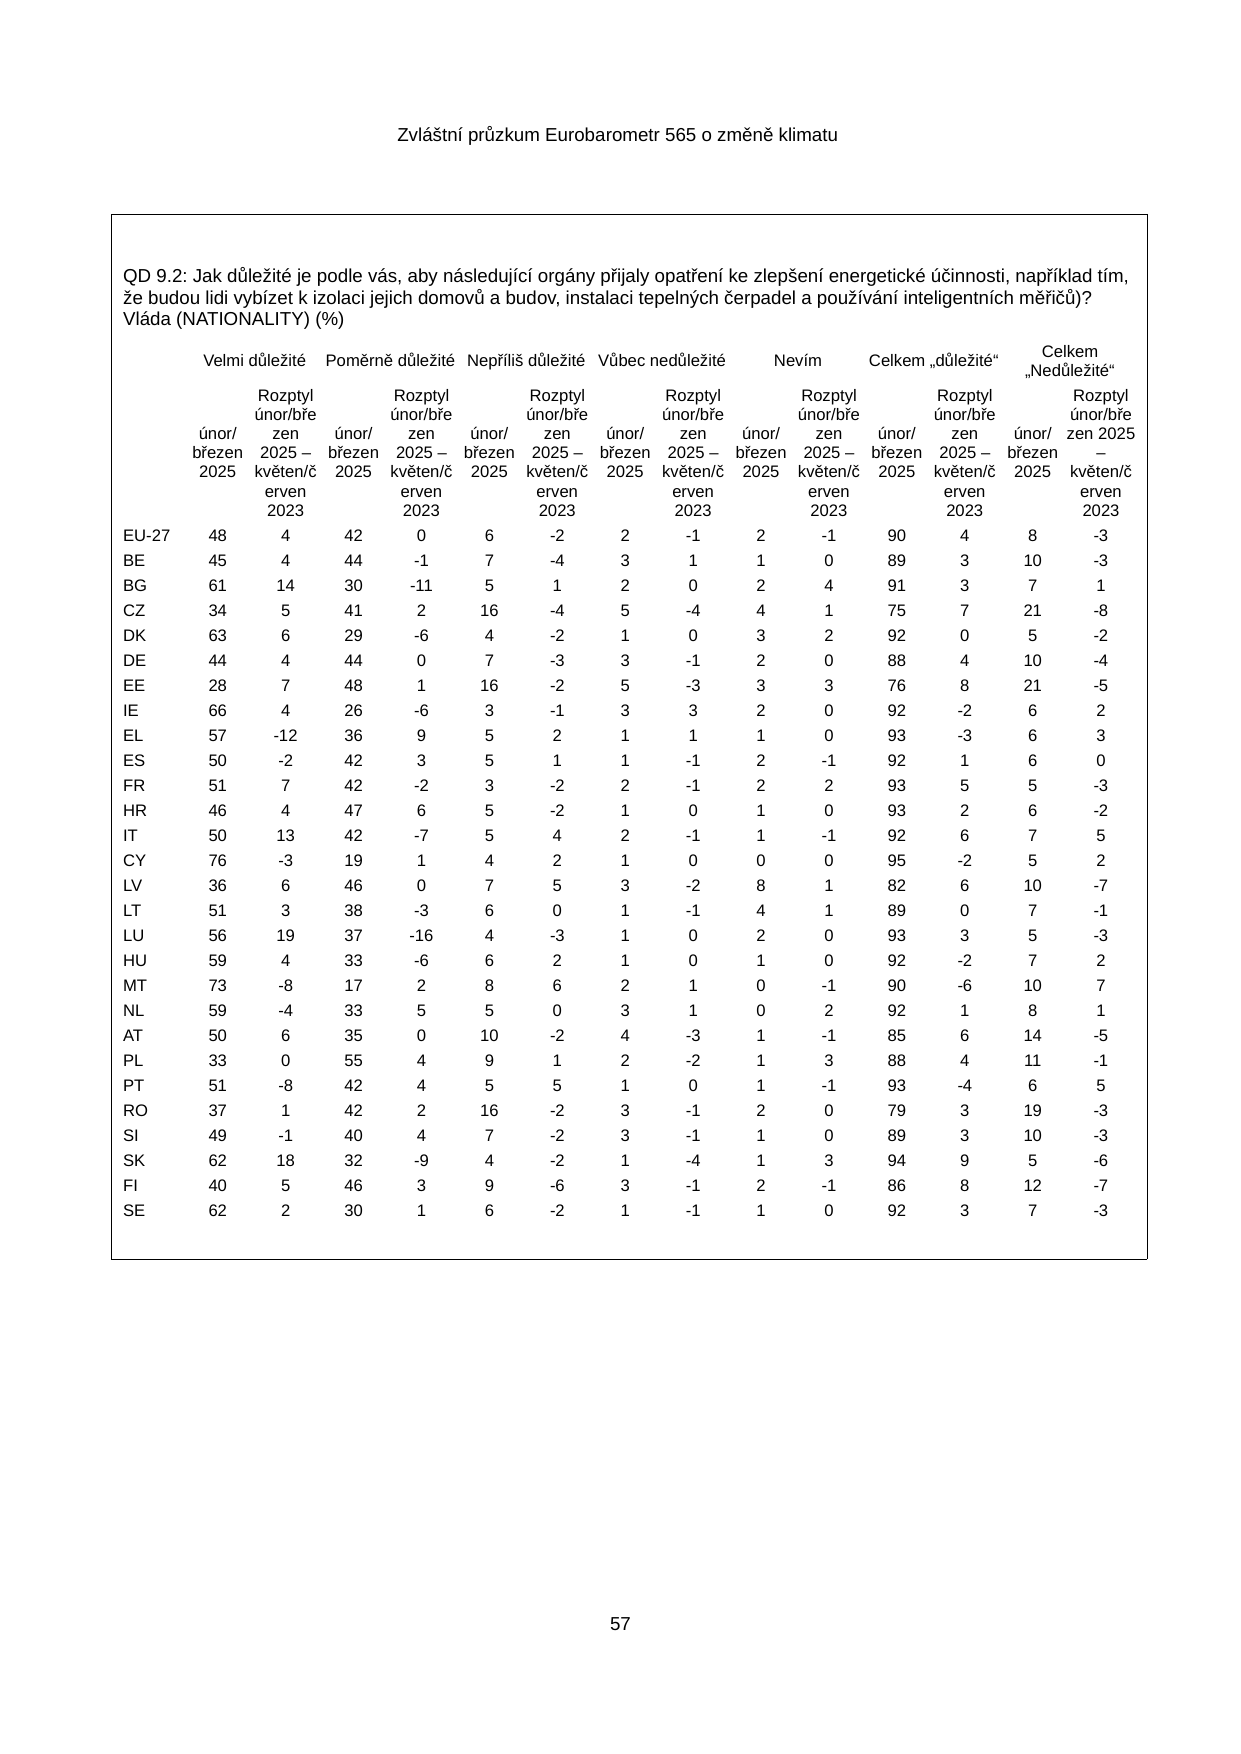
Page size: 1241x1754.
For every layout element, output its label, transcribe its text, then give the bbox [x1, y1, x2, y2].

table_cell 2 [520, 723, 594, 748]
table_cell -1 [249, 1123, 322, 1148]
table_cell -3 [928, 723, 1001, 748]
table_cell 92 [866, 823, 928, 848]
table_cell -3 [1064, 1198, 1138, 1223]
table_cell -3 [1064, 1098, 1138, 1123]
table_cell 2 [730, 773, 792, 798]
table_cell 42 [322, 773, 384, 798]
table_cell -3 [384, 898, 458, 923]
table_cell -2 [520, 773, 594, 798]
table_cell -1 [656, 1123, 730, 1148]
table_cell -4 [249, 998, 322, 1023]
table_cell 3 [594, 648, 656, 673]
table_cell 2 [730, 1173, 792, 1198]
table_cell DK [120, 623, 186, 648]
table_cell -2 [520, 1023, 594, 1048]
table_cell 93 [866, 773, 928, 798]
table_cell -4 [520, 548, 594, 573]
table_cell ES [120, 748, 186, 773]
table_cell 7 [249, 773, 322, 798]
table_cell 19 [322, 848, 384, 873]
table_cell 89 [866, 1123, 928, 1148]
table_cell 5 [458, 573, 520, 598]
table_cell 1 [730, 1023, 792, 1048]
table_cell -2 [520, 1098, 594, 1123]
table_cell -2 [1064, 798, 1138, 823]
table_header QD 9.2: Jak důležité je podle vás, aby následující orgány přijaly opatření ke zlepšení energetické účinnosti, například tím, že budou lidi vybízet k izolaci jejich domovů a budov, instalaci tepelných čerpadel a používání inteligentních měřičů)? Vláda (NATIONALITY) (%) [120, 256, 1138, 338]
table_cell 5 [458, 798, 520, 823]
table_cell 2 [384, 973, 458, 998]
table_cell 1 [792, 598, 866, 623]
table_cell 73 [186, 973, 248, 998]
table_cell 51 [186, 898, 248, 923]
table_cell 12 [1001, 1173, 1063, 1198]
table_cell Nevím [730, 339, 866, 383]
table_cell 38 [322, 898, 384, 923]
table_cell 0 [1064, 748, 1138, 773]
table_cell 93 [866, 723, 928, 748]
table_cell -6 [384, 623, 458, 648]
table_cell 0 [656, 1073, 730, 1098]
table_cell 17 [322, 973, 384, 998]
table_cell [120, 383, 186, 523]
table_cell -3 [1064, 1123, 1138, 1148]
table_cell 57 [186, 723, 248, 748]
table_cell 33 [322, 948, 384, 973]
table_cell -6 [928, 973, 1001, 998]
table_cell 4 [249, 523, 322, 548]
table_cell 1 [656, 723, 730, 748]
table_cell -4 [656, 1148, 730, 1173]
table_cell Rozptyl únor/březen 2025 – květen/červen 2023 [656, 383, 730, 523]
table_cell 3 [249, 898, 322, 923]
table_cell 26 [322, 698, 384, 723]
table_cell 1 [384, 848, 458, 873]
table_cell Rozptyl únor/březen 2025 – květen/červen 2023 [792, 383, 866, 523]
table_cell 42 [322, 823, 384, 848]
table_cell 0 [384, 873, 458, 898]
table_cell 8 [928, 1173, 1001, 1198]
table_cell -1 [792, 1073, 866, 1098]
table_cell 18 [249, 1148, 322, 1173]
table_cell 6 [928, 823, 1001, 848]
table_cell 6 [249, 623, 322, 648]
table_cell FI [120, 1173, 186, 1198]
table_cell -2 [520, 798, 594, 823]
table_cell 3 [928, 1123, 1001, 1148]
table_cell 46 [322, 1173, 384, 1198]
table_cell únor/březen 2025 [458, 383, 520, 523]
table_cell -1 [656, 1098, 730, 1123]
table_cell LV [120, 873, 186, 898]
table_cell 6 [458, 1198, 520, 1223]
table_cell -1 [792, 973, 866, 998]
table_cell 10 [1001, 873, 1063, 898]
table_cell 4 [928, 523, 1001, 548]
table_cell 4 [249, 548, 322, 573]
table_cell 1 [520, 573, 594, 598]
table_cell 0 [520, 998, 594, 1023]
table_cell -2 [520, 673, 594, 698]
table_cell 0 [656, 948, 730, 973]
table_cell 4 [520, 823, 594, 848]
table_cell 0 [792, 723, 866, 748]
table_cell 92 [866, 998, 928, 1023]
table_cell 2 [594, 773, 656, 798]
table_cell -2 [928, 948, 1001, 973]
table_cell 36 [186, 873, 248, 898]
table_cell 3 [792, 673, 866, 698]
table_cell 9 [928, 1148, 1001, 1173]
table_cell Nepříliš důležité [458, 339, 594, 383]
table_cell 4 [928, 648, 1001, 673]
table_cell Rozptyl únor/březen 2025 – květen/červen 2023 [520, 383, 594, 523]
table_cell 2 [520, 848, 594, 873]
table_cell 40 [186, 1173, 248, 1198]
table_cell 2 [792, 998, 866, 1023]
table_cell -6 [384, 948, 458, 973]
table_cell PL [120, 1048, 186, 1073]
table_cell -4 [520, 598, 594, 623]
table_cell 2 [792, 623, 866, 648]
table_cell únor/březen 2025 [730, 383, 792, 523]
table_cell -3 [1064, 548, 1138, 573]
table_cell -2 [520, 1148, 594, 1173]
table_cell -2 [1064, 623, 1138, 648]
table_cell -1 [656, 648, 730, 673]
table_cell 0 [730, 848, 792, 873]
table_cell LT [120, 898, 186, 923]
table_cell 1 [730, 798, 792, 823]
table_cell 1 [594, 723, 656, 748]
table_cell -1 [656, 523, 730, 548]
table_cell 75 [866, 598, 928, 623]
table_cell 0 [792, 1198, 866, 1223]
table_cell 0 [384, 1023, 458, 1048]
table_cell 5 [1001, 848, 1063, 873]
table_cell 2 [520, 948, 594, 973]
table_cell 1 [656, 548, 730, 573]
table_cell 6 [928, 873, 1001, 898]
table_cell 92 [866, 748, 928, 773]
table_cell -1 [1064, 1048, 1138, 1073]
table_cell -6 [520, 1173, 594, 1198]
table_cell PT [120, 1073, 186, 1098]
table_cell 33 [186, 1048, 248, 1073]
table_cell -1 [792, 1023, 866, 1048]
table_cell 2 [594, 523, 656, 548]
table_cell 0 [730, 973, 792, 998]
table_cell 29 [322, 623, 384, 648]
table_cell -1 [792, 823, 866, 848]
table_cell 34 [186, 598, 248, 623]
table_cell 2 [730, 1098, 792, 1123]
table_cell 93 [866, 923, 928, 948]
table_cell 5 [520, 1073, 594, 1098]
table_cell 3 [594, 548, 656, 573]
table_cell 2 [928, 798, 1001, 823]
table_cell -4 [1064, 648, 1138, 673]
table_cell -2 [656, 1048, 730, 1073]
table_cell 95 [866, 848, 928, 873]
table_cell 7 [1001, 823, 1063, 848]
table_cell 0 [656, 923, 730, 948]
table_cell 8 [1001, 998, 1063, 1023]
table_cell 1 [656, 998, 730, 1023]
table_cell DE [120, 648, 186, 673]
table_cell 41 [322, 598, 384, 623]
table_cell 5 [458, 723, 520, 748]
table_cell 0 [792, 698, 866, 723]
table_cell 7 [928, 598, 1001, 623]
table_cell 59 [186, 998, 248, 1023]
table_cell 7 [458, 873, 520, 898]
table_cell 2 [594, 573, 656, 598]
table_cell 5 [1064, 1073, 1138, 1098]
table_cell 44 [322, 548, 384, 573]
table_cell 4 [384, 1123, 458, 1148]
table_cell EL [120, 723, 186, 748]
table_cell 1 [730, 1048, 792, 1073]
table_cell 1 [928, 748, 1001, 773]
table_cell 48 [322, 673, 384, 698]
table_cell 44 [322, 648, 384, 673]
table_cell IE [120, 698, 186, 723]
table_cell únor/březen 2025 [322, 383, 384, 523]
table_cell 7 [249, 673, 322, 698]
table_cell únor/březen 2025 [1001, 383, 1063, 523]
table_cell -2 [520, 1123, 594, 1148]
table_cell 8 [928, 673, 1001, 698]
table_cell 4 [730, 598, 792, 623]
table_cell 92 [866, 948, 928, 973]
table_cell 6 [928, 1023, 1001, 1048]
table_cell 55 [322, 1048, 384, 1073]
table_cell 4 [249, 648, 322, 673]
table_cell 1 [1064, 998, 1138, 1023]
table_cell 42 [322, 1073, 384, 1098]
table_cell 2 [1064, 948, 1138, 973]
table_cell 1 [594, 748, 656, 773]
table_cell 5 [458, 998, 520, 1023]
table_cell 30 [322, 573, 384, 598]
table_cell 49 [186, 1123, 248, 1148]
table_cell 19 [1001, 1098, 1063, 1123]
table_cell 91 [866, 573, 928, 598]
table_cell 2 [594, 823, 656, 848]
table_cell 0 [730, 998, 792, 1023]
table_cell -1 [656, 748, 730, 773]
table_cell 4 [730, 898, 792, 923]
table_cell 1 [594, 1148, 656, 1173]
table_cell -2 [384, 773, 458, 798]
table_cell 56 [186, 923, 248, 948]
table_cell 6 [384, 798, 458, 823]
table_cell 2 [730, 648, 792, 673]
table_cell 0 [656, 848, 730, 873]
table_cell 2 [249, 1198, 322, 1223]
table_cell 14 [1001, 1023, 1063, 1048]
table_cell CZ [120, 598, 186, 623]
table_cell 2 [384, 1098, 458, 1123]
table_cell 1 [1064, 573, 1138, 598]
table_cell -1 [792, 748, 866, 773]
table_cell 0 [656, 623, 730, 648]
table_cell 3 [928, 923, 1001, 948]
table_cell 7 [458, 648, 520, 673]
table_cell 1 [730, 1073, 792, 1098]
table_cell 1 [594, 1198, 656, 1223]
table_cell 7 [458, 548, 520, 573]
table_cell 0 [792, 1098, 866, 1123]
table_cell EE [120, 673, 186, 698]
table_cell 79 [866, 1098, 928, 1123]
table_cell 89 [866, 548, 928, 573]
table_cell -7 [384, 823, 458, 848]
table_cell -2 [249, 748, 322, 773]
table_cell Celkem „důležité“ [866, 339, 1001, 383]
table_cell 5 [1064, 823, 1138, 848]
table_cell 4 [249, 798, 322, 823]
table_cell 4 [458, 923, 520, 948]
table_cell 6 [458, 948, 520, 973]
table_cell 3 [928, 1098, 1001, 1123]
table_cell Rozptyl únor/březen 2025 – květen/červen 2023 [249, 383, 322, 523]
table_cell 3 [594, 1098, 656, 1123]
table_cell 63 [186, 623, 248, 648]
table_cell 9 [384, 723, 458, 748]
table_cell 5 [384, 998, 458, 1023]
table_cell Velmi důležité [186, 339, 322, 383]
table_cell -12 [249, 723, 322, 748]
table_cell 28 [186, 673, 248, 698]
table_cell 7 [1001, 948, 1063, 973]
table_cell 92 [866, 623, 928, 648]
table_cell MT [120, 973, 186, 998]
table_cell -1 [656, 773, 730, 798]
table_cell -3 [1064, 773, 1138, 798]
table_cell -5 [1064, 673, 1138, 698]
table_cell FR [120, 773, 186, 798]
table_cell 11 [1001, 1048, 1063, 1073]
table_cell SI [120, 1123, 186, 1148]
table_cell 7 [458, 1123, 520, 1148]
table_cell 32 [322, 1148, 384, 1173]
table_cell -1 [656, 823, 730, 848]
table_cell BE [120, 548, 186, 573]
table_cell 1 [384, 673, 458, 698]
table_cell 5 [249, 598, 322, 623]
table_cell 7 [1001, 898, 1063, 923]
table_cell 76 [186, 848, 248, 873]
table_cell 90 [866, 973, 928, 998]
table_cell 30 [322, 1198, 384, 1223]
table_cell 1 [656, 973, 730, 998]
table_cell 47 [322, 798, 384, 823]
table_cell 2 [730, 573, 792, 598]
table_cell 3 [730, 673, 792, 698]
table_cell -1 [656, 1198, 730, 1223]
table_cell -1 [656, 898, 730, 923]
table_cell 93 [866, 798, 928, 823]
table_cell 0 [384, 648, 458, 673]
table_cell 3 [928, 573, 1001, 598]
table_cell 5 [928, 773, 1001, 798]
table_cell 37 [322, 923, 384, 948]
table_cell 16 [458, 598, 520, 623]
table_cell 2 [730, 923, 792, 948]
table_cell 8 [458, 973, 520, 998]
table_cell 2 [730, 748, 792, 773]
table_cell -1 [792, 523, 866, 548]
table_cell 1 [249, 1098, 322, 1123]
table_cell 1 [792, 898, 866, 923]
table_cell -1 [792, 1173, 866, 1198]
table_cell 3 [928, 548, 1001, 573]
table_cell 2 [730, 698, 792, 723]
table_cell 1 [928, 998, 1001, 1023]
table_cell 1 [730, 823, 792, 848]
table_cell 94 [866, 1148, 928, 1173]
table_cell -3 [1064, 923, 1138, 948]
table_cell 5 [594, 598, 656, 623]
table_cell 6 [1001, 798, 1063, 823]
table_cell Celkem „Nedůležité“ [1001, 339, 1138, 383]
table_cell -5 [1064, 1023, 1138, 1048]
table_cell únor/březen 2025 [186, 383, 248, 523]
table_cell 0 [792, 923, 866, 948]
table_cell 6 [249, 1023, 322, 1048]
table_cell 2 [594, 1048, 656, 1073]
table_cell -16 [384, 923, 458, 948]
table_cell 0 [656, 573, 730, 598]
table_cell 3 [458, 698, 520, 723]
table_cell 1 [594, 923, 656, 948]
table_cell -2 [520, 523, 594, 548]
table_cell 1 [730, 548, 792, 573]
table_cell 42 [322, 748, 384, 773]
table_cell 4 [384, 1073, 458, 1098]
table_cell 44 [186, 648, 248, 673]
table_cell -2 [520, 1198, 594, 1223]
table_cell 93 [866, 1073, 928, 1098]
table_cell 6 [458, 898, 520, 923]
table_cell 66 [186, 698, 248, 723]
table_cell -2 [656, 873, 730, 898]
table_cell 1 [594, 948, 656, 973]
table_cell 5 [458, 1073, 520, 1098]
table_cell 4 [384, 1048, 458, 1073]
table_cell -2 [928, 848, 1001, 873]
table_cell 1 [594, 848, 656, 873]
table_cell 1 [730, 1148, 792, 1173]
table_cell 37 [186, 1098, 248, 1123]
table_cell 3 [594, 1173, 656, 1198]
table_cell 3 [384, 1173, 458, 1198]
table_cell Rozptyl únor/březen 2025 – květen/červen 2023 [1064, 383, 1138, 523]
table_cell 5 [458, 823, 520, 848]
table_cell 0 [792, 548, 866, 573]
table_cell 85 [866, 1023, 928, 1048]
table_cell -1 [1064, 898, 1138, 923]
table_cell -3 [656, 673, 730, 698]
table_cell 1 [520, 748, 594, 773]
table_cell 1 [520, 1048, 594, 1073]
table_cell HU [120, 948, 186, 973]
table_cell 88 [866, 1048, 928, 1073]
table_cell 6 [1001, 1073, 1063, 1098]
table_cell 21 [1001, 598, 1063, 623]
table_cell 3 [594, 698, 656, 723]
table_cell 42 [322, 1098, 384, 1123]
table_cell 61 [186, 573, 248, 598]
table_cell 1 [792, 873, 866, 898]
table_cell 2 [1064, 698, 1138, 723]
table_cell 4 [458, 623, 520, 648]
table_cell 46 [322, 873, 384, 898]
table_cell 51 [186, 1073, 248, 1098]
table_cell 10 [1001, 548, 1063, 573]
table_cell -7 [1064, 1173, 1138, 1198]
table_cell 0 [928, 898, 1001, 923]
table_cell -7 [1064, 873, 1138, 898]
table_cell 8 [730, 873, 792, 898]
table_cell 5 [1001, 923, 1063, 948]
table_cell 2 [594, 973, 656, 998]
table_cell 4 [458, 848, 520, 873]
table_cell 16 [458, 1098, 520, 1123]
table_cell 89 [866, 898, 928, 923]
table_cell 5 [520, 873, 594, 898]
table_cell 4 [458, 1148, 520, 1173]
table_cell IT [120, 823, 186, 848]
table_cell 16 [458, 673, 520, 698]
table_cell 9 [458, 1048, 520, 1073]
table_cell 92 [866, 698, 928, 723]
table_cell -3 [249, 848, 322, 873]
table_cell 3 [792, 1148, 866, 1173]
table_cell únor/březen 2025 [594, 383, 656, 523]
table_cell 1 [594, 898, 656, 923]
table_cell 14 [249, 573, 322, 598]
table_cell 3 [730, 623, 792, 648]
table_cell 2 [1064, 848, 1138, 873]
table_cell 1 [594, 798, 656, 823]
table_cell 5 [1001, 623, 1063, 648]
table_cell 90 [866, 523, 928, 548]
table_cell 62 [186, 1148, 248, 1173]
table_cell 2 [792, 773, 866, 798]
table_cell 8 [1001, 523, 1063, 548]
table_cell 7 [1001, 1198, 1063, 1223]
table_cell 40 [322, 1123, 384, 1148]
table_cell AT [120, 1023, 186, 1048]
table_cell 5 [1001, 1148, 1063, 1173]
table_cell 0 [520, 898, 594, 923]
table_cell 13 [249, 823, 322, 848]
table_cell 86 [866, 1173, 928, 1198]
table_cell EU-27 [120, 523, 186, 548]
table_cell Rozptyl únor/březen 2025 – květen/červen 2023 [928, 383, 1001, 523]
table_cell 1 [730, 948, 792, 973]
table_cell [120, 339, 186, 383]
table_cell 3 [594, 1123, 656, 1148]
table_cell 7 [1001, 573, 1063, 598]
table_cell 4 [249, 948, 322, 973]
table_cell 1 [594, 623, 656, 648]
table_cell 33 [322, 998, 384, 1023]
table_cell 0 [928, 623, 1001, 648]
table_cell 1 [730, 723, 792, 748]
table_cell -6 [384, 698, 458, 723]
table_cell -8 [1064, 598, 1138, 623]
table_cell 82 [866, 873, 928, 898]
table_cell 0 [249, 1048, 322, 1073]
table_cell 3 [656, 698, 730, 723]
table_cell 4 [249, 698, 322, 723]
table_cell 4 [792, 573, 866, 598]
table_cell CY [120, 848, 186, 873]
table_cell -3 [520, 648, 594, 673]
table_cell 0 [384, 523, 458, 548]
table_cell 5 [249, 1173, 322, 1198]
table_cell 0 [792, 848, 866, 873]
table_cell 21 [1001, 673, 1063, 698]
table_cell 76 [866, 673, 928, 698]
table_cell 1 [730, 1198, 792, 1223]
table_cell -1 [520, 698, 594, 723]
table_cell únor/březen 2025 [866, 383, 928, 523]
table_cell 2 [730, 523, 792, 548]
table_cell 19 [249, 923, 322, 948]
table_cell SK [120, 1148, 186, 1173]
table_cell -4 [928, 1073, 1001, 1098]
table_cell 3 [928, 1198, 1001, 1223]
table_cell 3 [1064, 723, 1138, 748]
table_cell 5 [1001, 773, 1063, 798]
table_cell Poměrně důležité [322, 339, 458, 383]
table_cell 9 [458, 1173, 520, 1198]
table_cell -1 [656, 1173, 730, 1198]
table_cell Rozptyl únor/březen 2025 – květen/červen 2023 [384, 383, 458, 523]
table_cell 62 [186, 1198, 248, 1223]
table_cell 6 [249, 873, 322, 898]
table_cell -9 [384, 1148, 458, 1173]
table_cell 48 [186, 523, 248, 548]
table_cell 0 [792, 798, 866, 823]
table_cell HR [120, 798, 186, 823]
table_cell -2 [928, 698, 1001, 723]
table_cell -3 [520, 923, 594, 948]
table_cell -2 [520, 623, 594, 648]
table_cell NL [120, 998, 186, 1023]
table_cell 1 [730, 1123, 792, 1148]
table_cell 3 [594, 998, 656, 1023]
table_cell 1 [594, 1073, 656, 1098]
table_cell 3 [792, 1048, 866, 1073]
table_cell Vůbec nedůležité [594, 339, 730, 383]
table_cell 46 [186, 798, 248, 823]
table_cell 50 [186, 1023, 248, 1048]
table_cell 4 [928, 1048, 1001, 1073]
table_cell 6 [1001, 698, 1063, 723]
table_cell 4 [594, 1023, 656, 1048]
table_cell 35 [322, 1023, 384, 1048]
table_cell 10 [1001, 1123, 1063, 1148]
table_cell -3 [1064, 523, 1138, 548]
table_cell 50 [186, 823, 248, 848]
table_cell 0 [792, 648, 866, 673]
table_cell 10 [458, 1023, 520, 1048]
table_cell 92 [866, 1198, 928, 1223]
table_cell LU [120, 923, 186, 948]
table_cell 10 [1001, 648, 1063, 673]
table_cell SE [120, 1198, 186, 1223]
table_cell 6 [1001, 723, 1063, 748]
table_cell -3 [656, 1023, 730, 1048]
table_cell 2 [384, 598, 458, 623]
table_cell -1 [384, 548, 458, 573]
table_cell 0 [656, 798, 730, 823]
table_cell -11 [384, 573, 458, 598]
table_cell 6 [458, 523, 520, 548]
table_cell 88 [866, 648, 928, 673]
table_cell 7 [1064, 973, 1138, 998]
table_cell -6 [1064, 1148, 1138, 1173]
table_cell RO [120, 1098, 186, 1123]
table_cell 50 [186, 748, 248, 773]
table_cell 42 [322, 523, 384, 548]
table_cell 10 [1001, 973, 1063, 998]
table_cell -8 [249, 1073, 322, 1098]
table_cell 45 [186, 548, 248, 573]
table_cell 3 [594, 873, 656, 898]
table_cell 3 [458, 773, 520, 798]
table_cell 36 [322, 723, 384, 748]
table_cell 1 [384, 1198, 458, 1223]
table_cell 3 [384, 748, 458, 773]
table_cell 5 [458, 748, 520, 773]
table_cell 0 [792, 1123, 866, 1148]
table_cell 5 [594, 673, 656, 698]
table_cell 6 [1001, 748, 1063, 773]
table_cell -4 [656, 598, 730, 623]
table_cell BG [120, 573, 186, 598]
table_cell 51 [186, 773, 248, 798]
table_cell -8 [249, 973, 322, 998]
table_cell 59 [186, 948, 248, 973]
table_cell 0 [792, 948, 866, 973]
table_cell 6 [520, 973, 594, 998]
